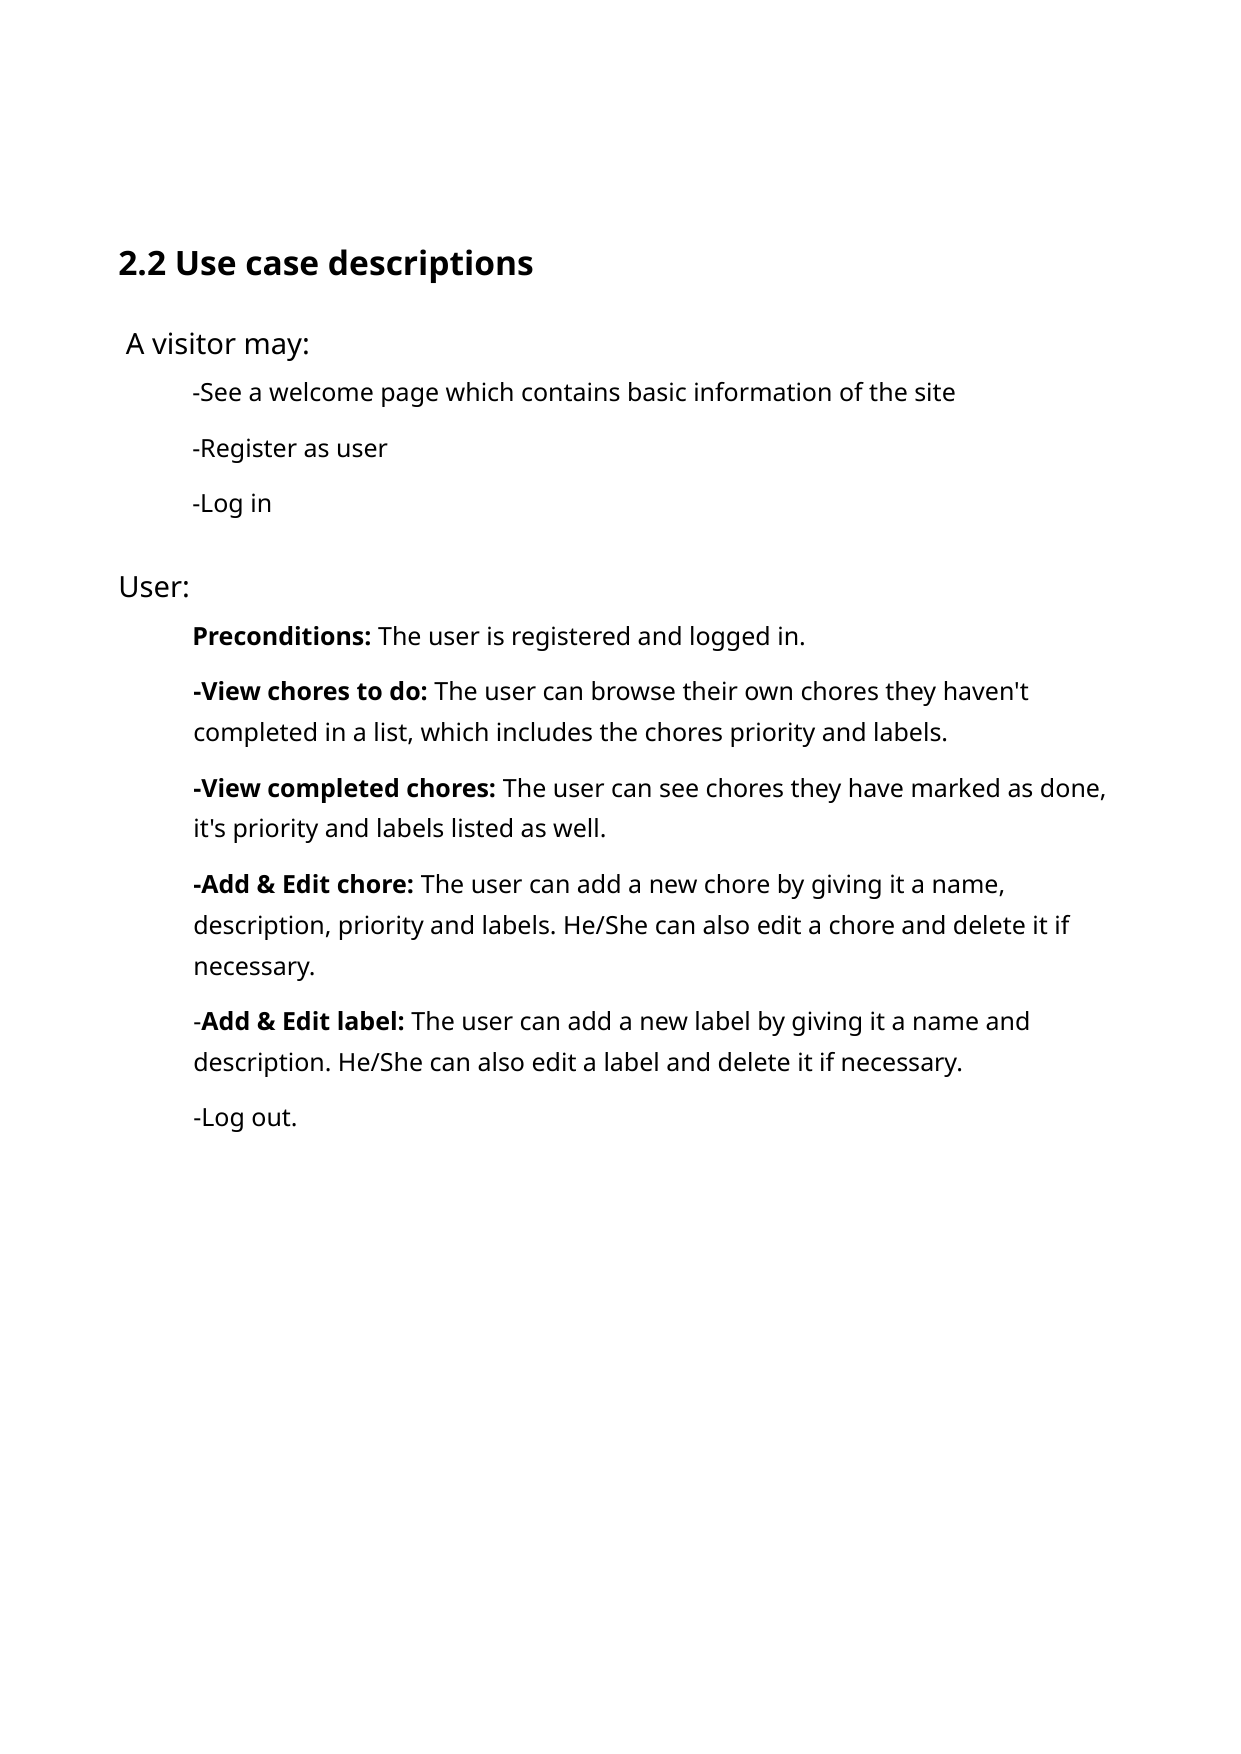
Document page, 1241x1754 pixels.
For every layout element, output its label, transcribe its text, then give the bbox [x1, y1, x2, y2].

subtitle User: [118, 566, 1122, 606]
subtitle A visitor may: [118, 323, 1122, 363]
text -Register as user [118, 431, 1122, 464]
text -View completed chores: The user can see chores they have marked as done, it's priority and labels listed as well. [193, 770, 1122, 845]
text -Log out. [193, 1100, 1122, 1134]
subtitle 2.2 Use case descriptions [118, 240, 1122, 285]
text -Add & Edit label: The user can add a new label by giving it a name and description. He/She can also edit a label and delete it if necessary. [193, 1003, 1122, 1078]
text -View chores to do: The user can browse their own chores they haven't completed in a list, which includes the chores priority and labels. [193, 674, 1122, 749]
text -See a welcome page which contains basic information of the site [118, 375, 1122, 409]
text -Add & Edit chore: The user can add a new chore by giving it a name, description, priority and labels. He/She can also edit a chore and delete it if necessary. [193, 866, 1122, 982]
text Preconditions: The user is registered and logged in. [118, 618, 1122, 653]
text -Log in [118, 486, 1122, 520]
